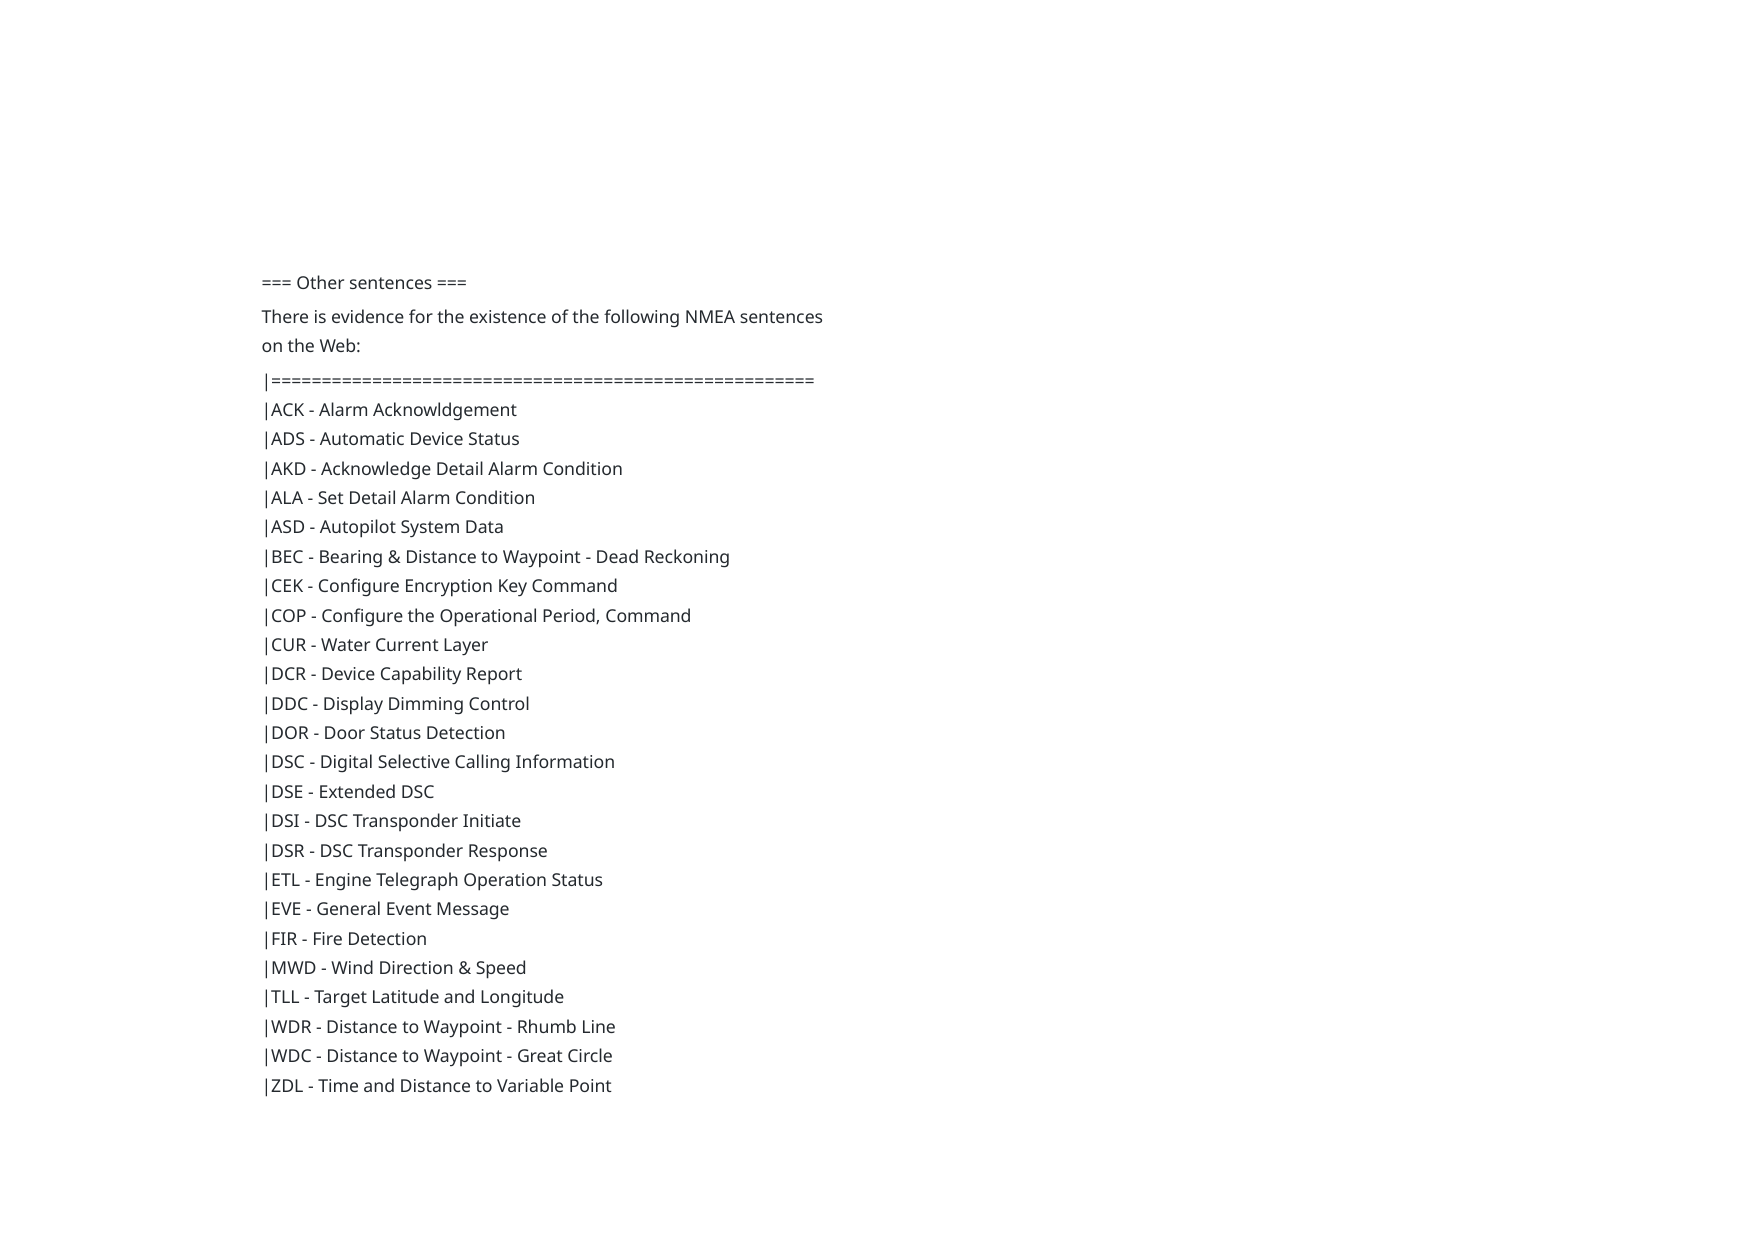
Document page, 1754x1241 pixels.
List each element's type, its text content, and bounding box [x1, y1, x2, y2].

table_cell [118, 329, 261, 358]
table_cell [261, 294, 1636, 299]
table_cell [118, 627, 261, 656]
table_cell |DDC - Display Dimming Control [261, 686, 1636, 715]
table_cell |CUR - Water Current Layer [261, 627, 1636, 656]
table_cell [118, 392, 261, 421]
table_cell |TLL - Target Latitude and Longitude [261, 980, 1636, 1009]
table_cell [118, 480, 261, 509]
table_cell [118, 862, 261, 891]
table_cell [118, 1009, 261, 1038]
table_cell |DSI - DSC Transponder Initiate [261, 803, 1636, 833]
table_cell |COP - Configure the Operational Period, Command [261, 598, 1636, 627]
table_cell [118, 833, 261, 862]
table_cell |CEK - Configure Encryption Key Command [261, 568, 1636, 598]
table_cell [118, 598, 261, 627]
table_cell [118, 568, 261, 598]
table_cell [118, 980, 261, 1009]
table_cell [118, 891, 261, 921]
table_cell [118, 539, 261, 568]
table_cell [118, 363, 261, 392]
table_cell [118, 715, 261, 744]
table_cell There is evidence for the existence of the following NMEA sentences [261, 299, 1636, 328]
table_cell [118, 421, 261, 451]
table_cell |DSC - Digital Selective Calling Information [261, 745, 1636, 774]
table_cell [118, 1038, 261, 1068]
table_cell [118, 118, 261, 294]
table_cell [118, 950, 261, 979]
table_cell on the Web: [261, 329, 1636, 358]
table_cell [118, 745, 261, 774]
table_cell [118, 921, 261, 950]
table_cell |BEC - Bearing & Distance to Waypoint - Dead Reckoning [261, 539, 1636, 568]
table_cell |ALA - Set Detail Alarm Condition [261, 480, 1636, 509]
table_cell [118, 774, 261, 803]
table_cell [261, 358, 1636, 363]
table_cell [118, 803, 261, 833]
table_cell |WDR - Distance to Waypoint - Rhumb Line [261, 1009, 1636, 1038]
table_cell |WDC - Distance to Waypoint - Great Circle [261, 1038, 1636, 1068]
table_cell [118, 510, 261, 539]
table_cell [118, 656, 261, 686]
table_cell |DOR - Door Status Detection [261, 715, 1636, 744]
table_cell [118, 686, 261, 715]
table_cell |DSE - Extended DSC [261, 774, 1636, 803]
table_cell |ADS - Automatic Device Status [261, 421, 1636, 451]
table_cell |AKD - Acknowledge Detail Alarm Condition [261, 451, 1636, 480]
table_cell [118, 299, 261, 328]
table_cell |ACK - Alarm Acknowldgement [261, 392, 1636, 421]
table_cell |ASD - Autopilot System Data [261, 510, 1636, 539]
table_cell [118, 451, 261, 480]
table_cell [118, 294, 261, 299]
table_cell |DSR - DSC Transponder Response [261, 833, 1636, 862]
table_cell |FIR - Fire Detection [261, 921, 1636, 950]
table_cell |DCR - Device Capability Report [261, 656, 1636, 686]
table_cell |EVE - General Event Message [261, 891, 1636, 921]
table_cell |====================================================== [261, 363, 1636, 392]
table_cell |ETL - Engine Telegraph Operation Status [261, 862, 1636, 891]
table_cell |ZDL - Time and Distance to Variable Point [261, 1068, 1636, 1097]
table_cell |MWD - Wind Direction & Speed [261, 950, 1636, 979]
table_cell === Other sentences === [261, 118, 1636, 294]
table_cell [118, 1068, 261, 1097]
table_cell [118, 358, 261, 363]
